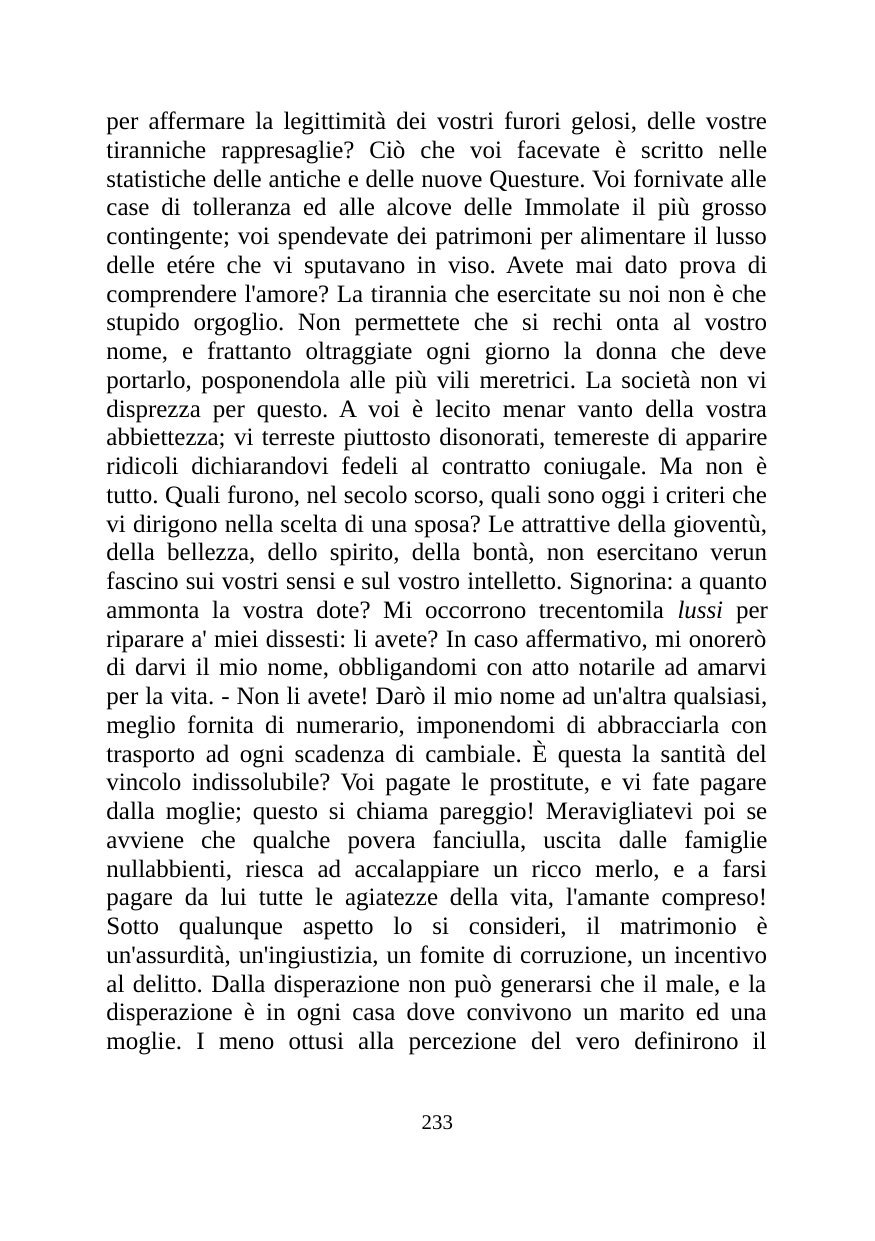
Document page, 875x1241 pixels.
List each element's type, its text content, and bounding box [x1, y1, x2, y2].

text per affermare la legittimità dei vostri furori gelosi, delle vostre tiranniche rappresaglie? Ciò che voi facevate è scritto nelle statistiche delle antiche e delle nuove Questure. Voi fornivate alle case di tolleranza ed alle alcove delle Immolate il più grosso contingente; voi spendevate dei patrimoni per alimentare il lusso delle etére che vi sputavano in viso. Avete mai dato prova di comprendere l'amore? La tirannia che esercitate su noi non è che stupido orgoglio. Non permettete che si rechi onta al vostro nome, e frattanto oltraggiate ogni giorno la donna che deve portarlo, posponendola alle più vili meretrici. La società non vi disprezza per questo. A voi è lecito menar vanto della vostra abbiettezza; vi terreste piuttosto disonorati, temereste di apparire ridicoli dichiarandovi fedeli al contratto coniugale. Ma non è tutto. Quali furono, nel secolo scorso, quali sono oggi i criteri che vi dirigono nella scelta di una sposa? Le attrattive della gioventù, della bellezza, dello spirito, della bontà, non esercitano verun fascino sui vostri sensi e sul vostro intelletto. Signorina: a quanto ammonta la vostra dote? Mi occorrono trecentomila lussi per riparare a' miei dissesti: li avete? In caso affermativo, mi onorerò di darvi il mio nome, obbligandomi con atto notarile ad amarvi per la vita. - Non li avete! Darò il mio nome ad un'altra qualsiasi, meglio fornita di numerario, imponendomi di abbracciarla con trasporto ad ogni scadenza di cambiale. È questa la santità del vincolo indissolubile? Voi pagate le prostitute, e vi fate pagare dalla moglie; questo si chiama pareggio! Meravigliatevi poi se avviene che qualche povera fanciulla, uscita dalle famiglie nullabbienti, riesca ad accalappiare un ricco merlo, e a farsi pagare da lui tutte le agiatezze della vita, l'amante compreso! Sotto qualunque aspetto lo si consideri, il matrimonio è un'assurdità, un'ingiustizia, un fomite di corruzione, un incentivo al delitto. Dalla disperazione non può generarsi che il male, e la disperazione è in ogni casa dove convivono un marito ed una moglie. I meno ottusi alla percezione del vero definirono il [106, 106, 768, 1055]
